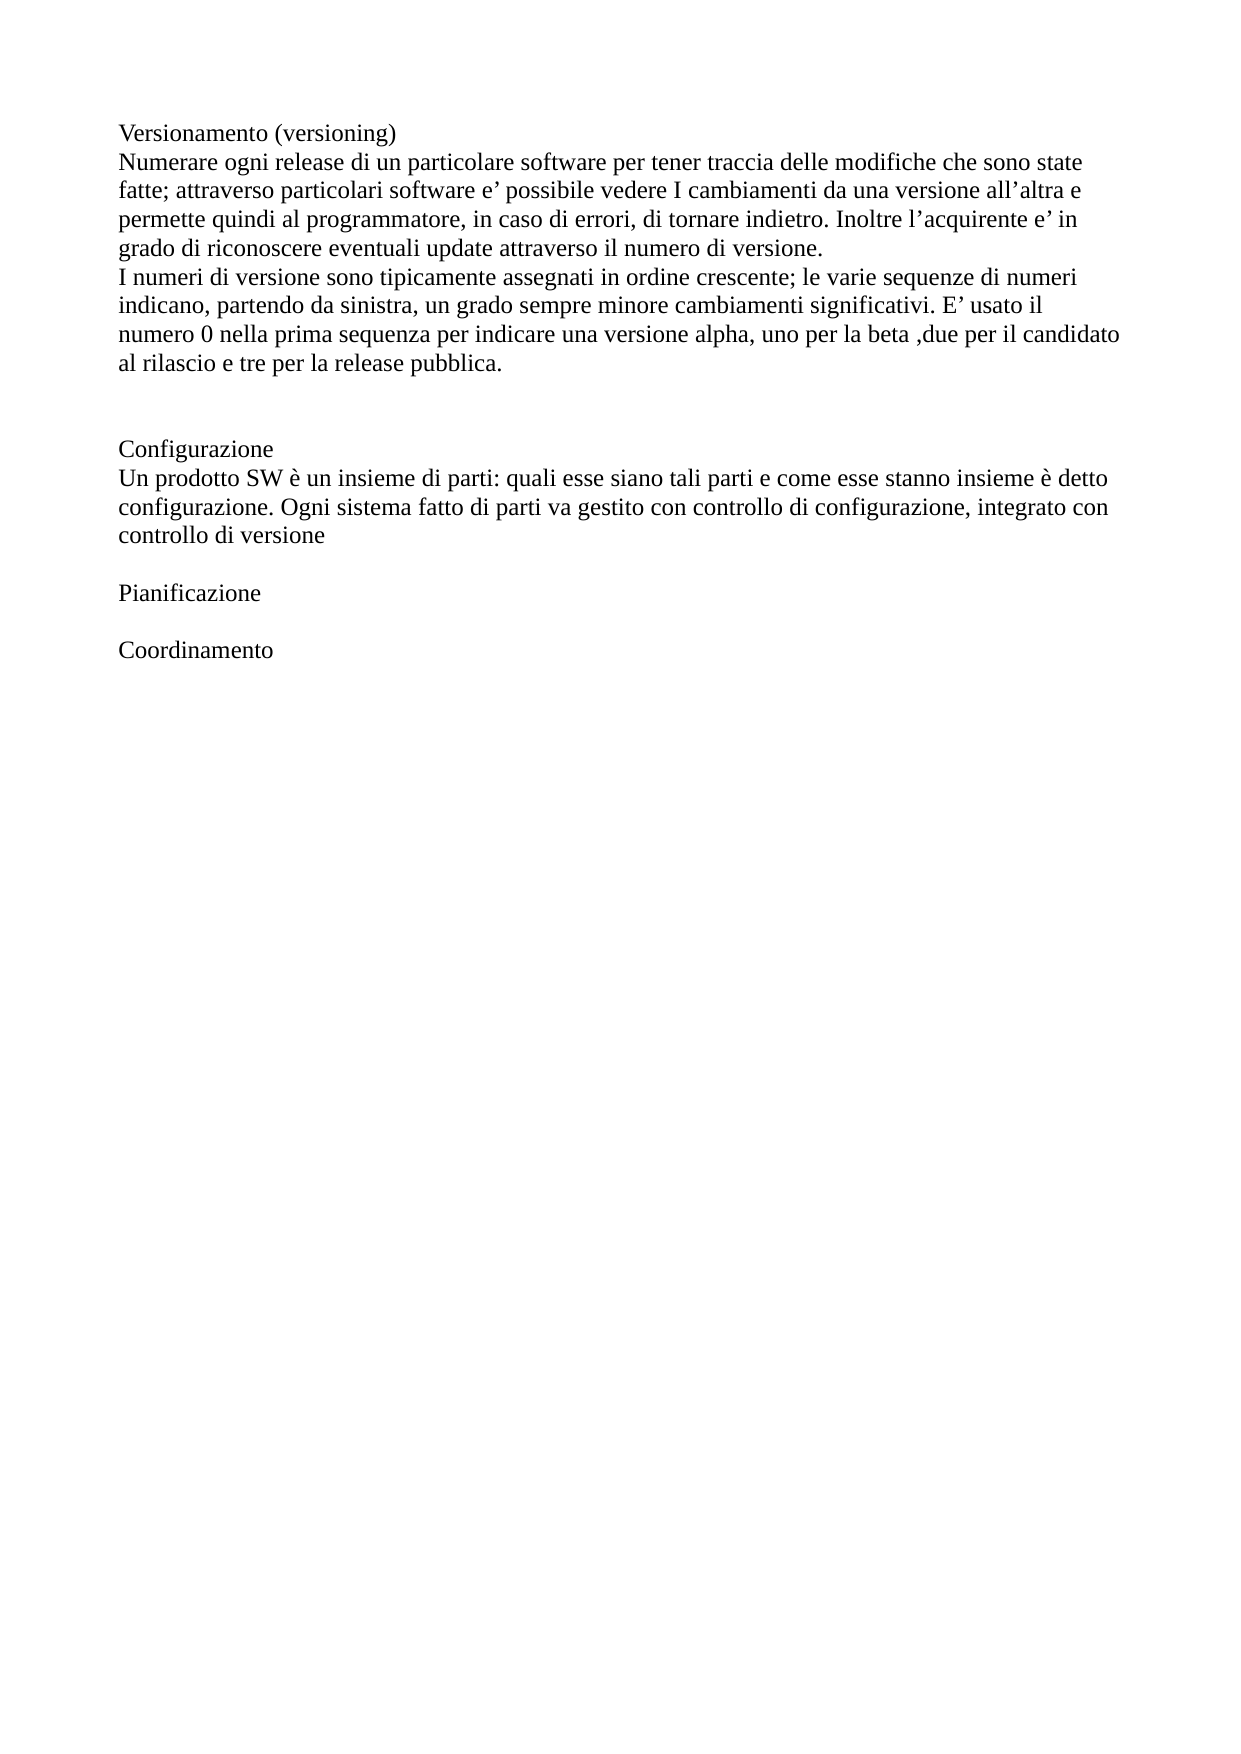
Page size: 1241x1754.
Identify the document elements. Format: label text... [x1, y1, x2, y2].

text Pianificazione [118, 578, 1122, 607]
text Numerare ogni release di un particolare software per tener traccia delle modifiche che sono state fatte; attraverso particolari software e’ possibile vedere I cambiamenti da una versione all’altra e permette quindi al programmatore, in caso di errori, di tornare indietro. Inoltre l’acquirente e’ in grado di riconoscere eventuali update attraverso il numero di versione. [118, 147, 1122, 262]
text Configurazione [118, 434, 1122, 463]
text I numeri di versione sono tipicamente assegnati in ordine crescente; le varie sequenze di numeri indicano, partendo da sinistra, un grado sempre minore cambiamenti significativi. E’ usato il numero 0 nella prima sequenza per indicare una versione alpha, uno per la beta ,due per il candidato al rilascio e tre per la release pubblica. [118, 262, 1122, 377]
text Versionamento (versioning) [118, 118, 1122, 147]
text Coordinamento [118, 636, 1122, 664]
text Un prodotto SW è un insieme di parti: quali esse siano tali parti e come esse stanno insieme è detto configurazione. Ogni sistema fatto di parti va gestito con controllo di configurazione, integrato con controllo di versione [118, 463, 1122, 549]
